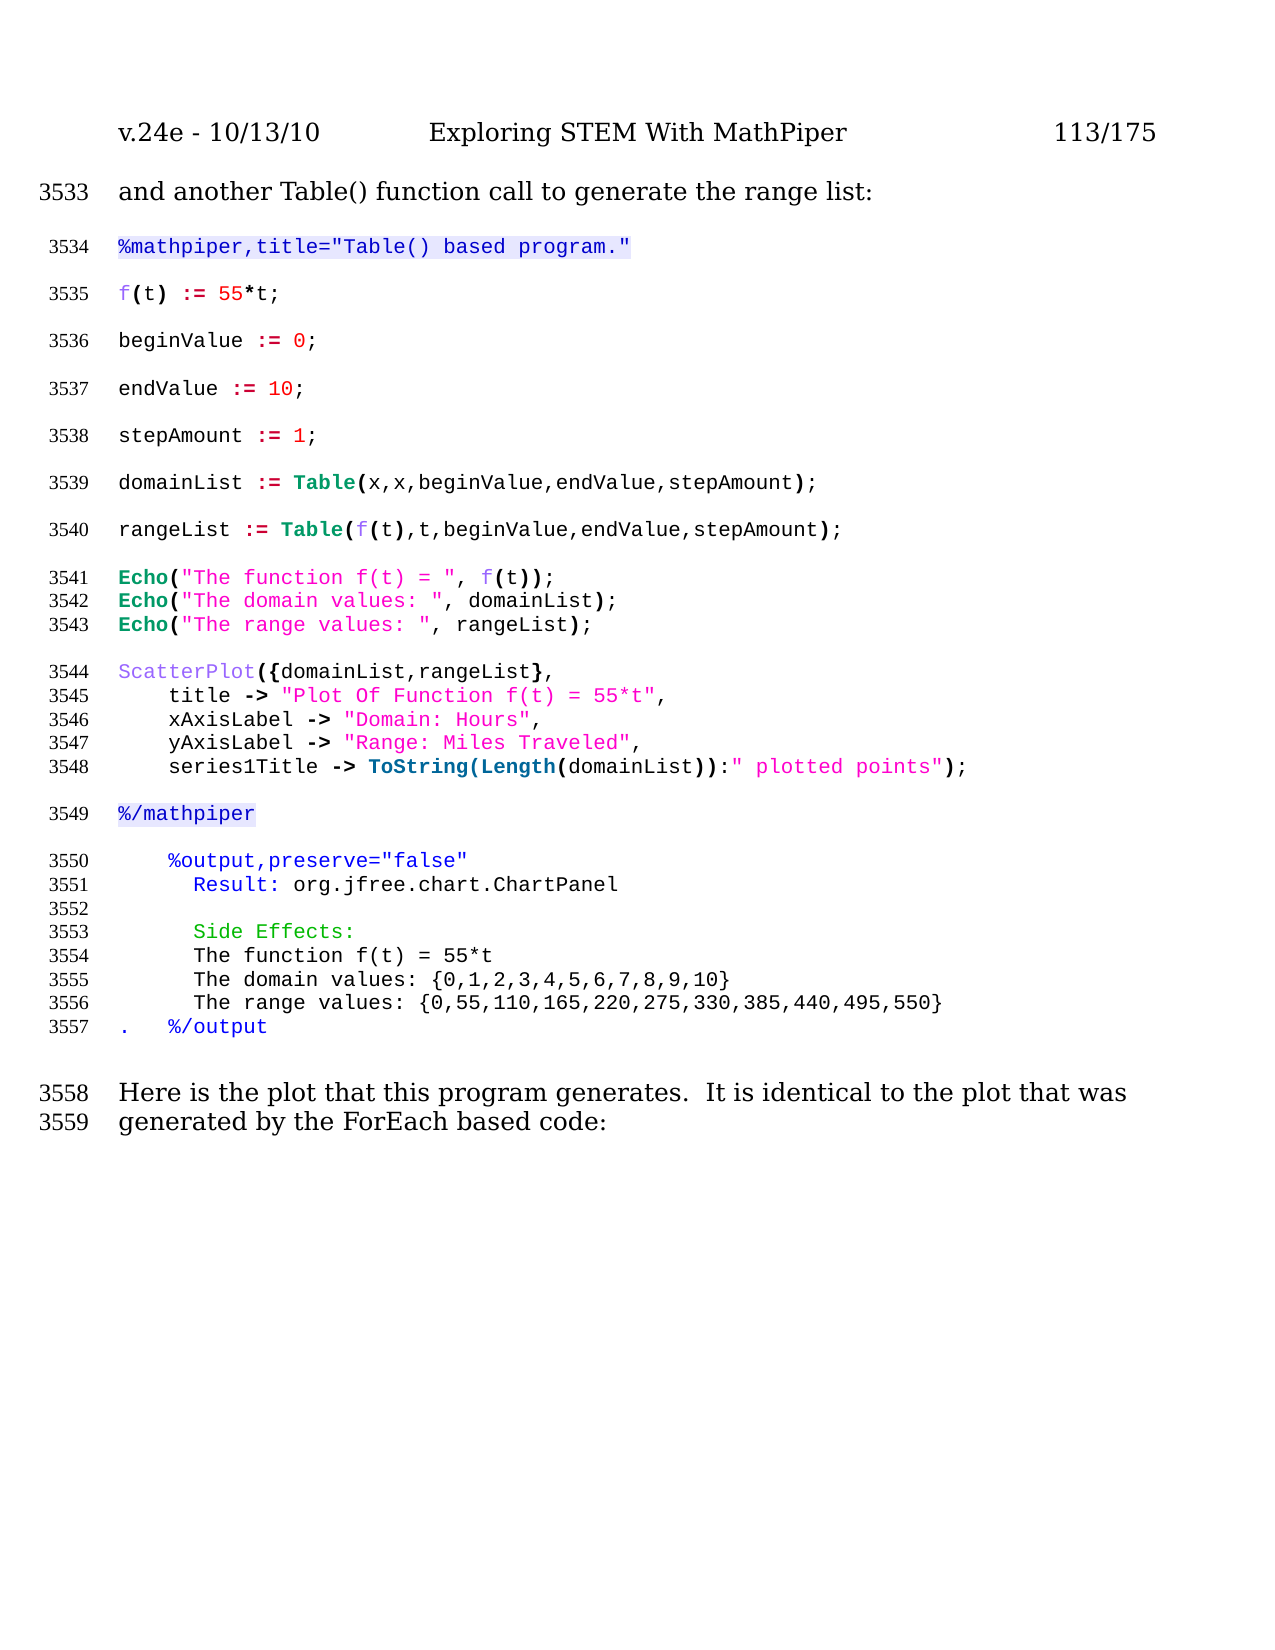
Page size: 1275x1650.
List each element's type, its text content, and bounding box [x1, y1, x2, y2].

text f(t) := 55*t; [118, 283, 1157, 307]
text domainList := Table(x,x,beginValue,endValue,stepAmount); [118, 472, 1157, 496]
text beginValue := 0; [118, 330, 1157, 354]
text Echo("The range values: ", rangeList); [118, 614, 1157, 638]
text rangeList := Table(f(t),t,beginValue,endValue,stepAmount); [118, 519, 1157, 543]
text The function f(t) = 55*t [118, 945, 1157, 969]
text yAxisLabel -> "Range: Miles Traveled", [118, 732, 1157, 756]
text xAxisLabel -> "Domain: Hours", [118, 708, 1157, 732]
text series1Title -> ToString(Length(domainList)):" plotted points"); [118, 756, 1157, 779]
text endValue := 10; [118, 377, 1157, 401]
text Echo("The function f(t) = ", f(t)); [118, 567, 1157, 590]
text The range values: {0,55,110,165,220,275,330,385,440,495,550} [118, 992, 1157, 1016]
text stepAmount := 1; [118, 425, 1157, 448]
text Side Effects: [118, 921, 1157, 945]
text . %/output [118, 1016, 1157, 1039]
text %mathpiper,title="Table() based program." [118, 236, 1157, 259]
text title -> "Plot Of Function f(t) = 55*t", [118, 685, 1157, 708]
text and another Table() function call to generate the range list: [118, 177, 1157, 206]
text Here is the plot that this program generates. It is identical to the plot that was generated by the ForEach based code: [118, 1078, 1157, 1136]
text %/mathpiper [118, 803, 1157, 827]
text %output,preserve="false" [118, 850, 1157, 874]
text Result: org.jfree.chart.ChartPanel [118, 874, 1157, 898]
text ScatterPlot({domainList,rangeList}, [118, 661, 1157, 685]
text The domain values: {0,1,2,3,4,5,6,7,8,9,10} [118, 969, 1157, 992]
text Echo("The domain values: ", domainList); [118, 590, 1157, 614]
